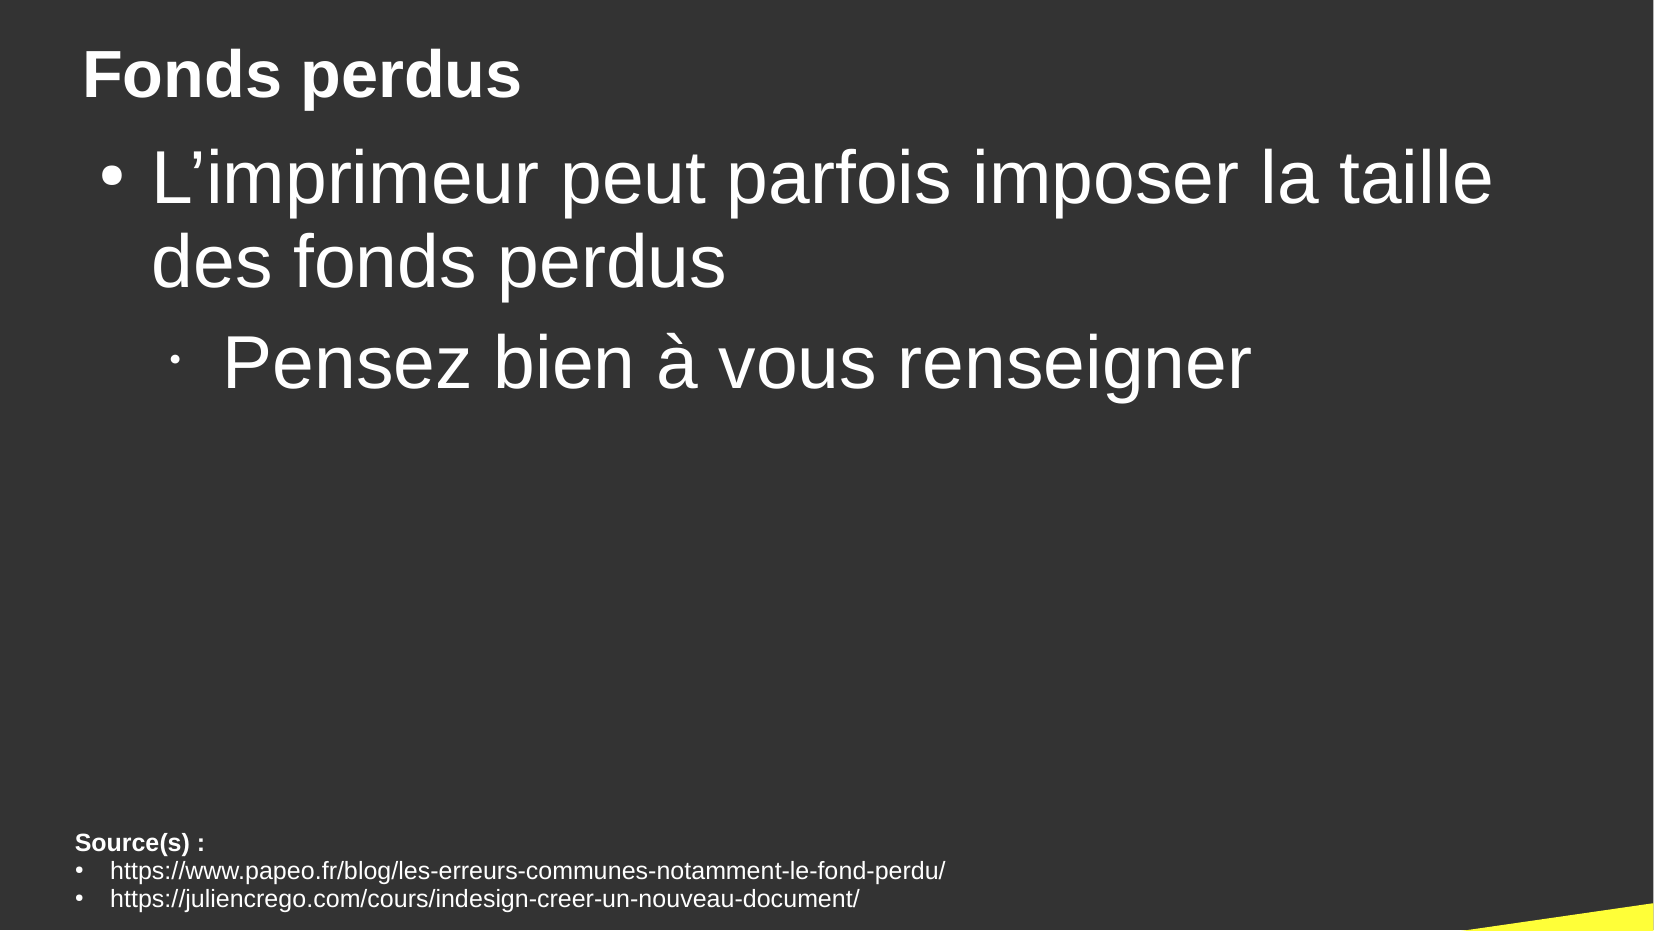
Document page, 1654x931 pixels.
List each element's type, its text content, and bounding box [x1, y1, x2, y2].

list L’imprimeur peut parfois imposer la taille des fonds perdus Pensez bien à vous renseigner [80, 135, 1620, 508]
title Fonds perdus [82, 37, 1571, 122]
text_box [1460, 903, 1654, 931]
text_box Source(s) : https://www.papeo.fr/blog/les-erreurs-communes-notamment-le-fond-perdu/ https://juliencrego.com/cours/indesign-creer-un-nouveau-document/ [60, 821, 1546, 921]
